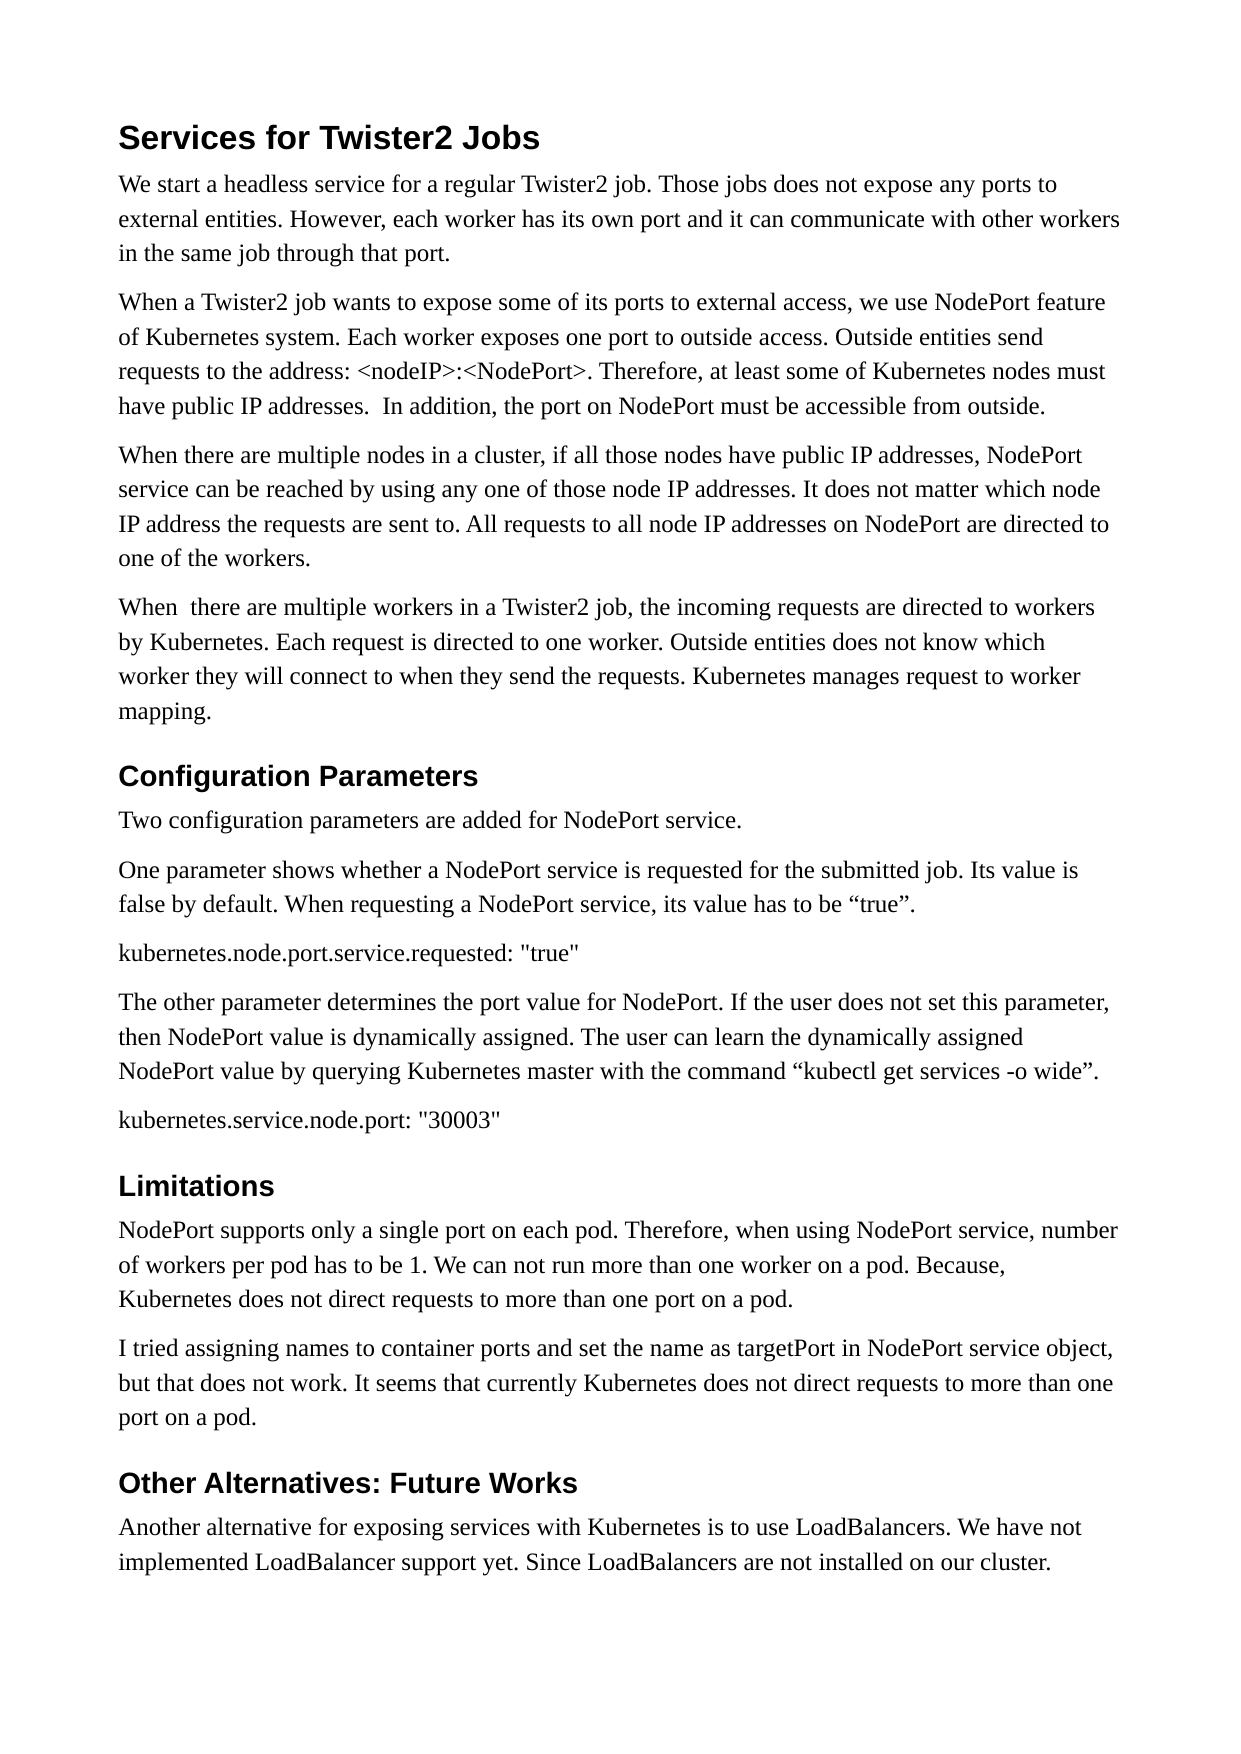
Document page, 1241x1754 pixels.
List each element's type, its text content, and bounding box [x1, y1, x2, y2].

text kubernetes.node.port.service.requested: "true" [118, 938, 1122, 967]
text NodePort supports only a single port on each pod. Therefore, when using NodePort service, number of workers per pod has to be 1. We can not run more than one worker on a pod. Because, Kubernetes does not direct requests to more than one port on a pod. [118, 1215, 1122, 1313]
subtitle Other Alternatives: Future Works [118, 1466, 1122, 1499]
text Two configuration parameters are added for NodePort service. [118, 806, 1122, 834]
text We start a headless service for a regular Twister2 job. Those jobs does not expose any ports to external entities. However, each worker has its own port and it can communicate with other workers in the same job through that port. [118, 169, 1122, 267]
text One parameter shows whether a NodePort service is requested for the submitted job. Its value is false by default. When requesting a NodePort service, its value has to be “true”. [118, 855, 1122, 918]
text When a Twister2 job wants to expose some of its ports to external access, we use NodePort feature of Kubernetes system. Each worker exposes one port to outside access. Outside entities send requests to the address: <nodeIP>:<NodePort>. Therefore, at least some of Kubernetes nodes must have public IP addresses. In addition, the port on NodePort must be accessible from outside. [118, 287, 1122, 419]
text The other parameter determines the port value for NodePort. If the user does not set this parameter, then NodePort value is dynamically assigned. The user can learn the dynamically assigned NodePort value by querying Kubernetes master with the command “kubectl get services -o wide”. [118, 987, 1122, 1085]
text When there are multiple nodes in a cluster, if all those nodes have public IP addresses, NodePort service can be reached by using any one of those node IP addresses. It does not matter which node IP address the requests are sent to. All requests to all node IP addresses on NodePort are directed to one of the workers. [118, 440, 1122, 572]
subtitle Services for Twister2 Jobs [118, 118, 1122, 157]
text Another alternative for exposing services with Kubernetes is to use LoadBalancers. We have not implemented LoadBalancer support yet. Since LoadBalancers are not installed on our cluster. [118, 1512, 1122, 1575]
text When there are multiple workers in a Twister2 job, the incoming requests are directed to workers by Kubernetes. Each request is directed to one worker. Outside entities does not know which worker they will connect to when they send the requests. Kubernetes manages request to worker mapping. [118, 592, 1122, 724]
text kubernetes.service.node.port: "30003" [118, 1105, 1122, 1134]
subtitle Configuration Parameters [118, 759, 1122, 793]
subtitle Limitations [118, 1169, 1122, 1203]
text I tried assigning names to container ports and set the name as targetPort in NodePort service object, but that does not work. It seems that currently Kubernetes does not direct requests to more than one port on a pod. [118, 1333, 1122, 1431]
